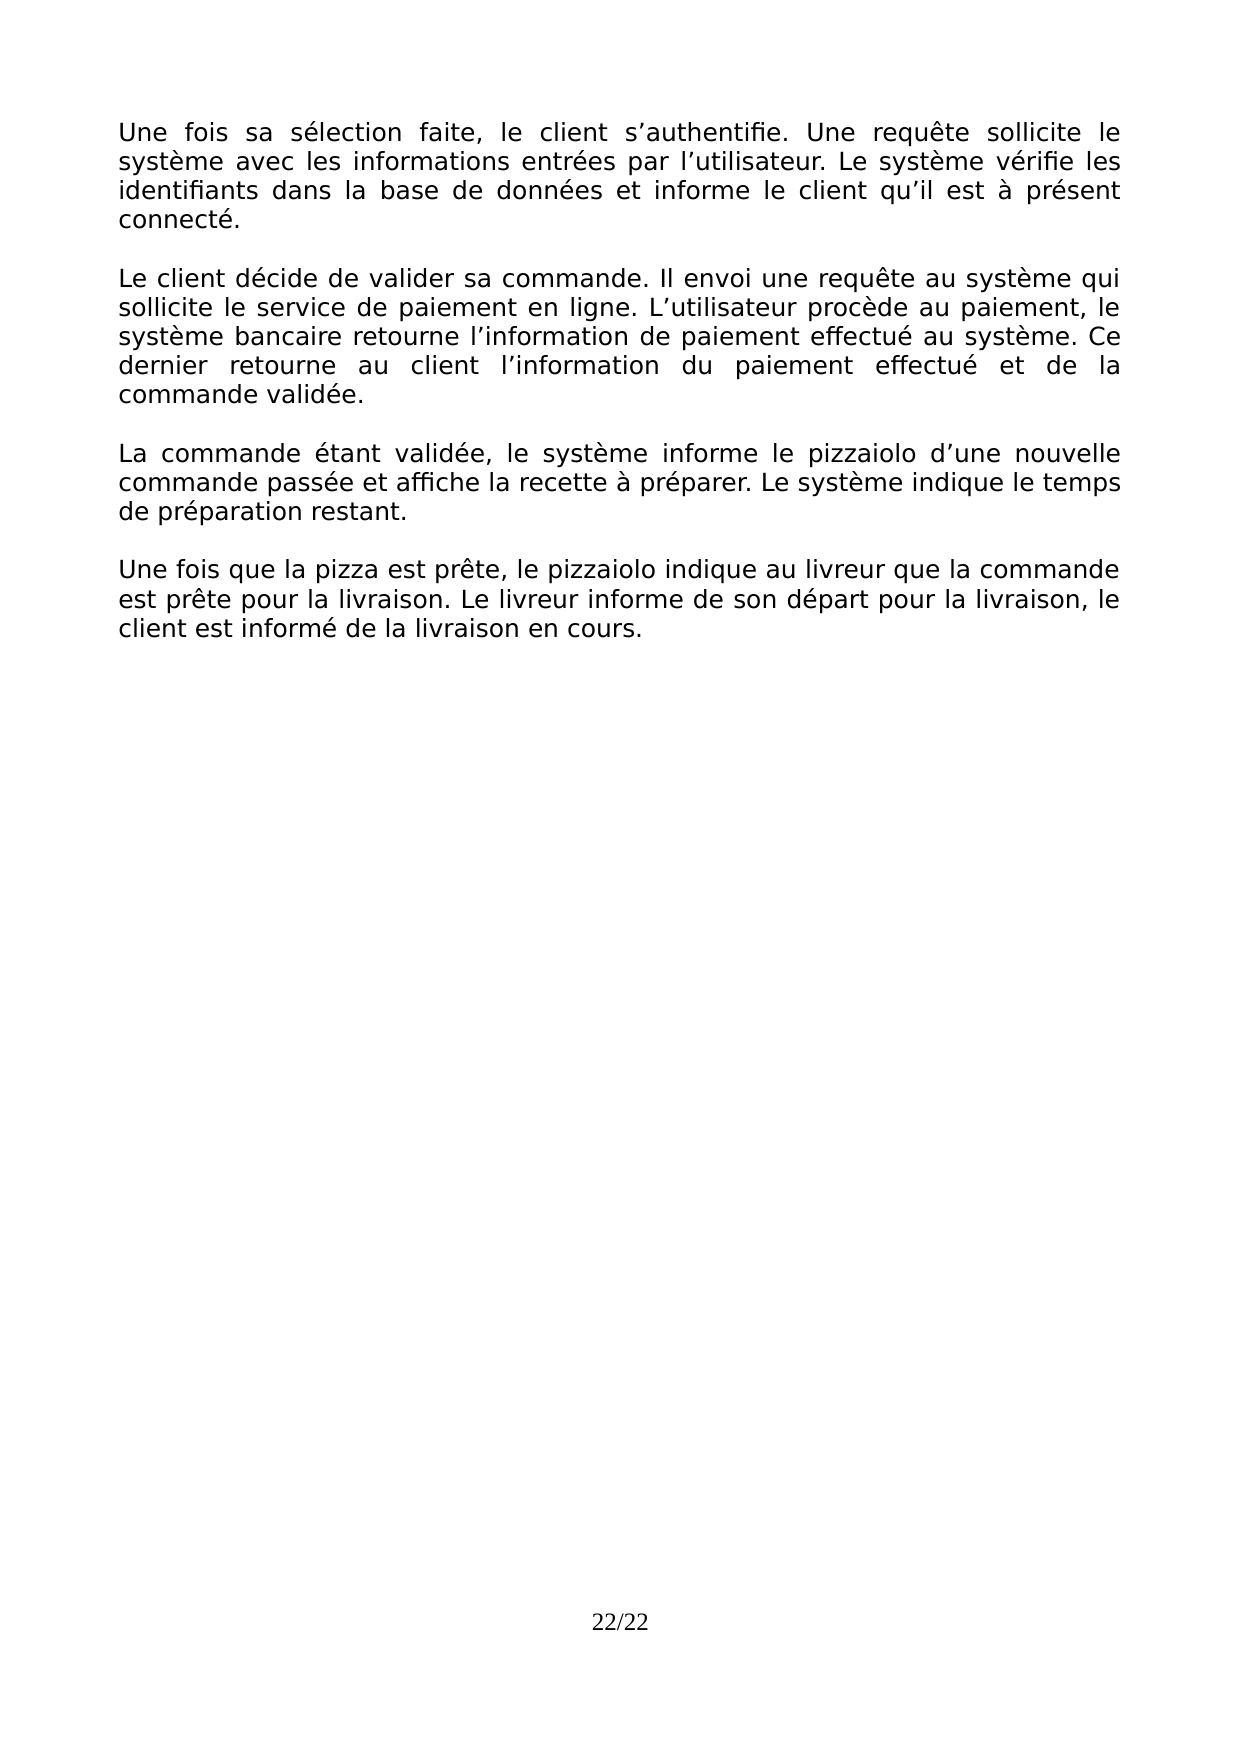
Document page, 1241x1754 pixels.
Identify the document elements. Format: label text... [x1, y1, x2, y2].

text Une fois sa sélection faite, le client s’authentifie. Une requête sollicite le système avec les informations entrées par l’utilisateur. Le système vérifie les identifiants dans la base de données et informe le client qu’il est à présent connecté. [118, 118, 1122, 235]
text Le client décide de valider sa commande. Il envoi une requête au système qui sollicite le service de paiement en ligne. L’utilisateur procède au paiement, le système bancaire retourne l’information de paiement effectué au système. Ce dernier retourne au client l’information du paiement effectué et de la commande validée. [118, 264, 1122, 410]
text Une fois que la pizza est prête, le pizzaiolo indique au livreur que la commande est prête pour la livraison. Le livreur informe de son départ pour la livraison, le client est informé de la livraison en cours. [118, 556, 1122, 643]
text La commande étant validée, le système informe le pizzaiolo d’une nouvelle commande passée et affiche la recette à préparer. Le système indique le temps de préparation restant. [118, 439, 1122, 526]
